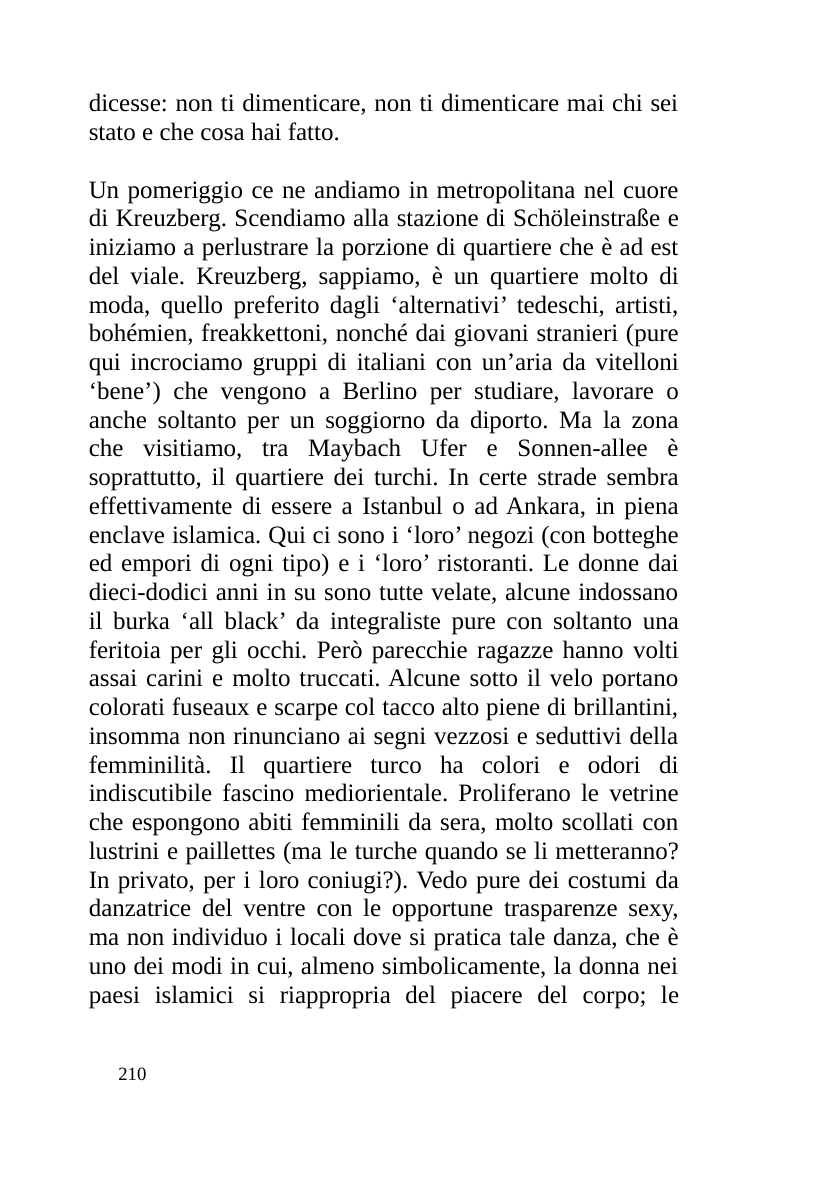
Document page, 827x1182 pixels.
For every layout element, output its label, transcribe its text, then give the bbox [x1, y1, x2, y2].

text dicesse: non ti dimenticare, non ti dimenticare mai chi sei stato e che cosa hai fatto. [88, 88, 679, 146]
text Un pomeriggio ce ne andiamo in metropolitana nel cuore di Kreuzberg. Scendiamo alla stazione di Schöleinstraße e iniziamo a perlustrare la porzione di quartiere che è ad est del viale. Kreuzberg, sappiamo, è un quartiere molto di moda, quello preferito dagli ‘alternativi’ tedeschi, artisti, bohémien, freakkettoni, nonché dai giovani stranieri (pure qui incrociamo gruppi di italiani con un’aria da vitelloni ‘bene’) che vengono a Berlino per studiare, lavorare o anche soltanto per un soggiorno da diporto. Ma la zona che visitiamo, tra Maybach Ufer e Sonnen-allee è soprattutto, il quartiere dei turchi. In certe strade sembra effettivamente di essere a Istanbul o ad Ankara, in piena enclave islamica. Qui ci sono i ‘loro’ negozi (con botteghe ed empori di ogni tipo) e i ‘loro’ ristoranti. Le donne dai dieci-dodici anni in su sono tutte velate, alcune indossano il burka ‘all black’ da integraliste pure con soltanto una feritoia per gli occhi. Però parecchie ragazze hanno volti assai carini e molto truccati. Alcune sotto il velo portano colorati fuseaux e scarpe col tacco alto piene di brillantini, insomma non rinunciano ai segni vezzosi e seduttivi della femminilità. Il quartiere turco ha colori e odori di indiscutibile fascino mediorientale. Proliferano le vetrine che espongono abiti femminili da sera, molto scollati con lustrini e paillettes (ma le turche quando se li metteranno? In privato, per i loro coniugi?). Vedo pure dei costumi da danzatrice del ventre con le opportune trasparenze sexy, ma non individuo i locali dove si pratica tale danza, che è uno dei modi in cui, almeno simbolicamente, la donna nei paesi islamici si riappropria del piacere del corpo; le [88, 175, 679, 1008]
